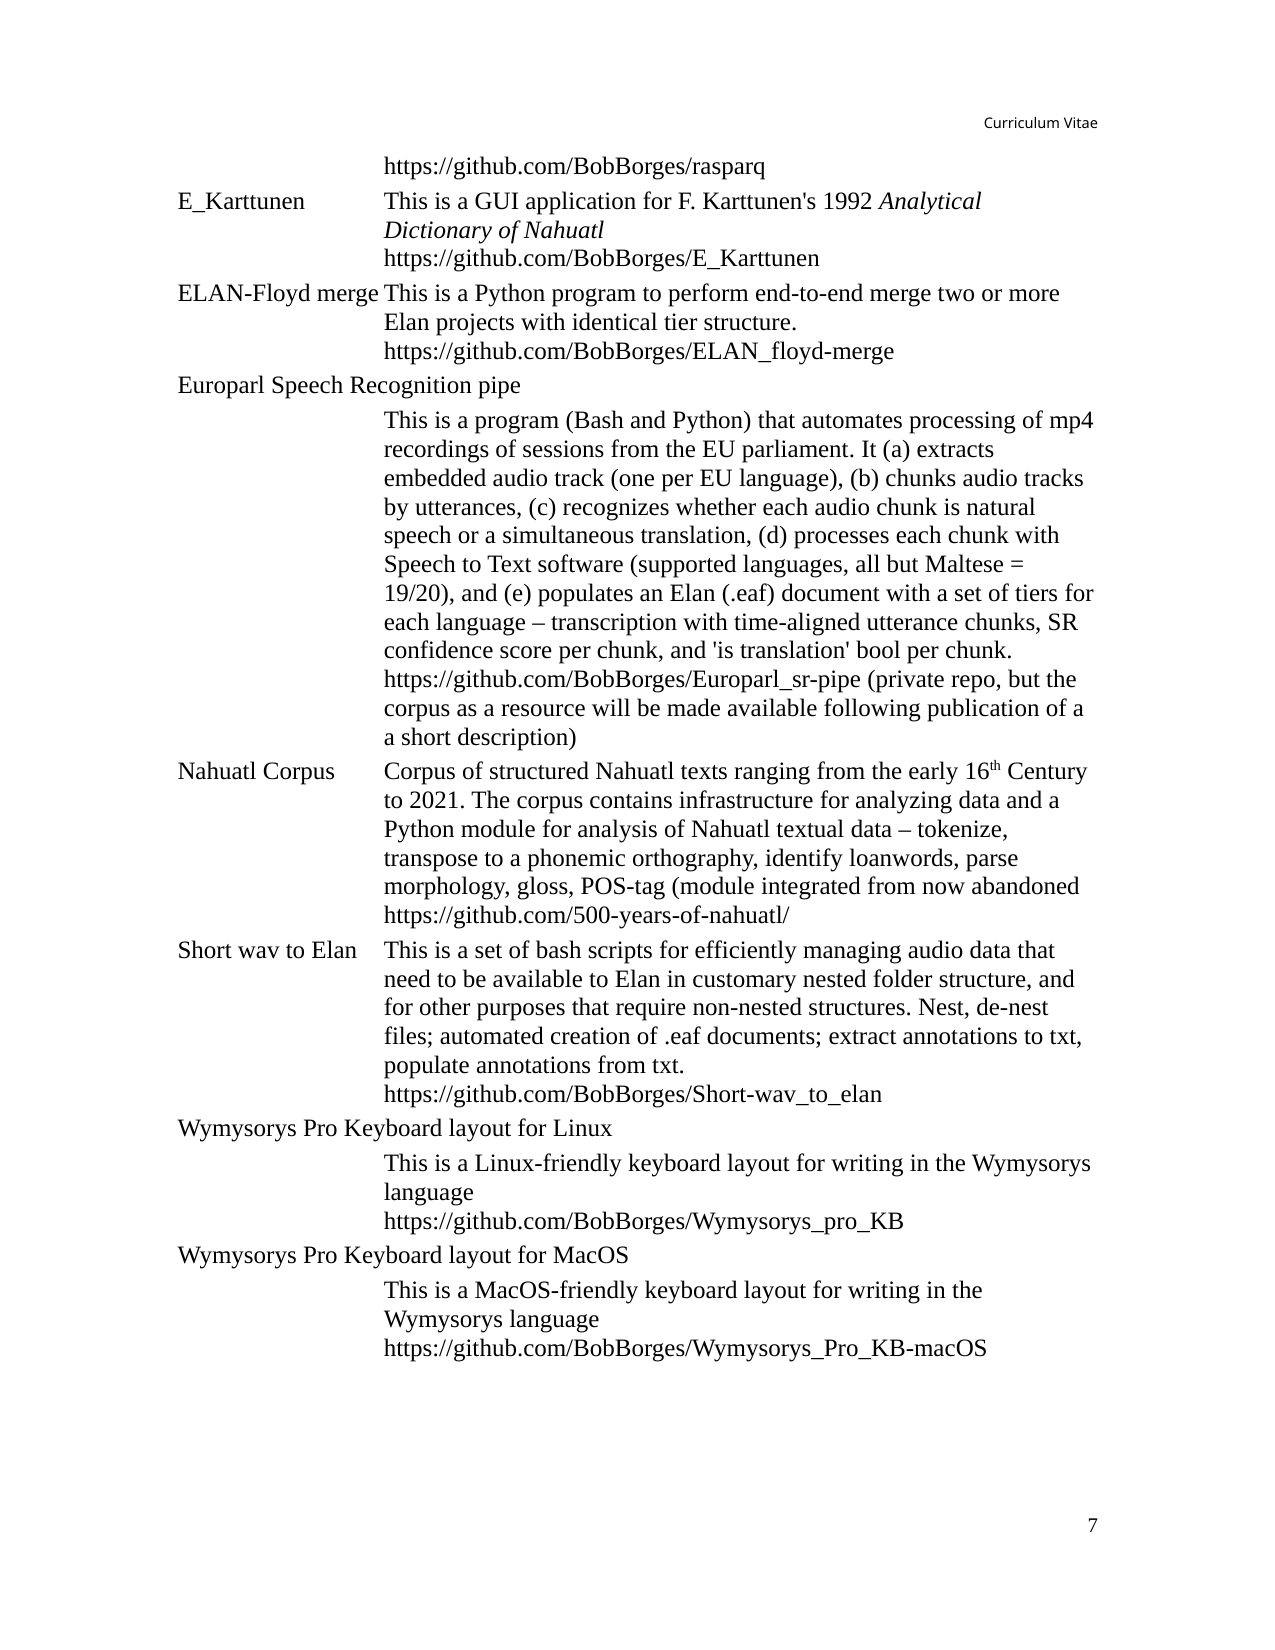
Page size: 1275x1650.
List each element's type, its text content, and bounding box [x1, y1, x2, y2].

text https://github.com/BobBorges/ELAN_floyd-merge [177, 336, 1098, 364]
text https://github.com/BobBorges/E_Karttunen [177, 243, 1098, 272]
text Nahuatl Corpus Corpus of structured Nahuatl texts ranging from the early 16th Century to 2021. The corpus contains infrastructure for analyzing data and a Python module for analysis of Nahuatl textual data – tokenize, transpose to a phonemic orthography, identify loanwords, parse morphology, gloss, POS-tag (module integrated from now abandoned https://github.com/500-years-of-nahuatl/ [177, 756, 1098, 929]
text E_Karttunen This is a GUI application for F. Karttunen's 1992 Analytical Dictionary of Nahuatl [177, 186, 1098, 243]
text This is a Linux-friendly keyboard layout for writing in the Wymysorys language [177, 1148, 1098, 1206]
text https://github.com/BobBorges/Wymysorys_Pro_KB-macOS [177, 1333, 1098, 1362]
text Short wav to Elan This is a set of bash scripts for efficiently managing audio data that need to be available to Elan in customary nested folder structure, and for other purposes that require non-nested structures. Nest, de-nest files; automated creation of .eaf documents; extract annotations to txt, populate annotations from txt. [177, 935, 1098, 1079]
text This is a MacOS-friendly keyboard layout for writing in the Wymysorys language [177, 1275, 1098, 1333]
text https://github.com/BobBorges/Short-wav_to_elan [177, 1079, 1098, 1107]
text https://github.com/BobBorges/rasparq [177, 151, 1098, 180]
text https://github.com/BobBorges/Wymysorys_pro_KB [177, 1206, 1098, 1234]
text https://github.com/BobBorges/Europarl_sr-pipe (private repo, but the corpus as a resource will be made available following publication of a a short description) [177, 664, 1098, 750]
text Europarl Speech Recognition pipe [177, 371, 1098, 399]
text Wymysorys Pro Keyboard layout for MacOS [177, 1241, 1098, 1269]
text Wymysorys Pro Keyboard layout for Linux [177, 1113, 1098, 1142]
text This is a program (Bash and Python) that automates processing of mp4 recordings of sessions from the EU parliament. It (a) extracts embedded audio track (one per EU language), (b) chunks audio tracks by utterances, (c) recognizes whether each audio chunk is natural speech or a simultaneous translation, (d) processes each chunk with Speech to Text software (supported languages, all but Maltese = 19/20), and (e) populates an Elan (.eaf) document with a set of tiers for each language – transcription with time-aligned utterance chunks, SR confidence score per chunk, and 'is translation' bool per chunk. [177, 405, 1098, 664]
text ELAN-Floyd merge This is a Python program to perform end-to-end merge two or more Elan projects with identical tier structure. [177, 278, 1098, 336]
